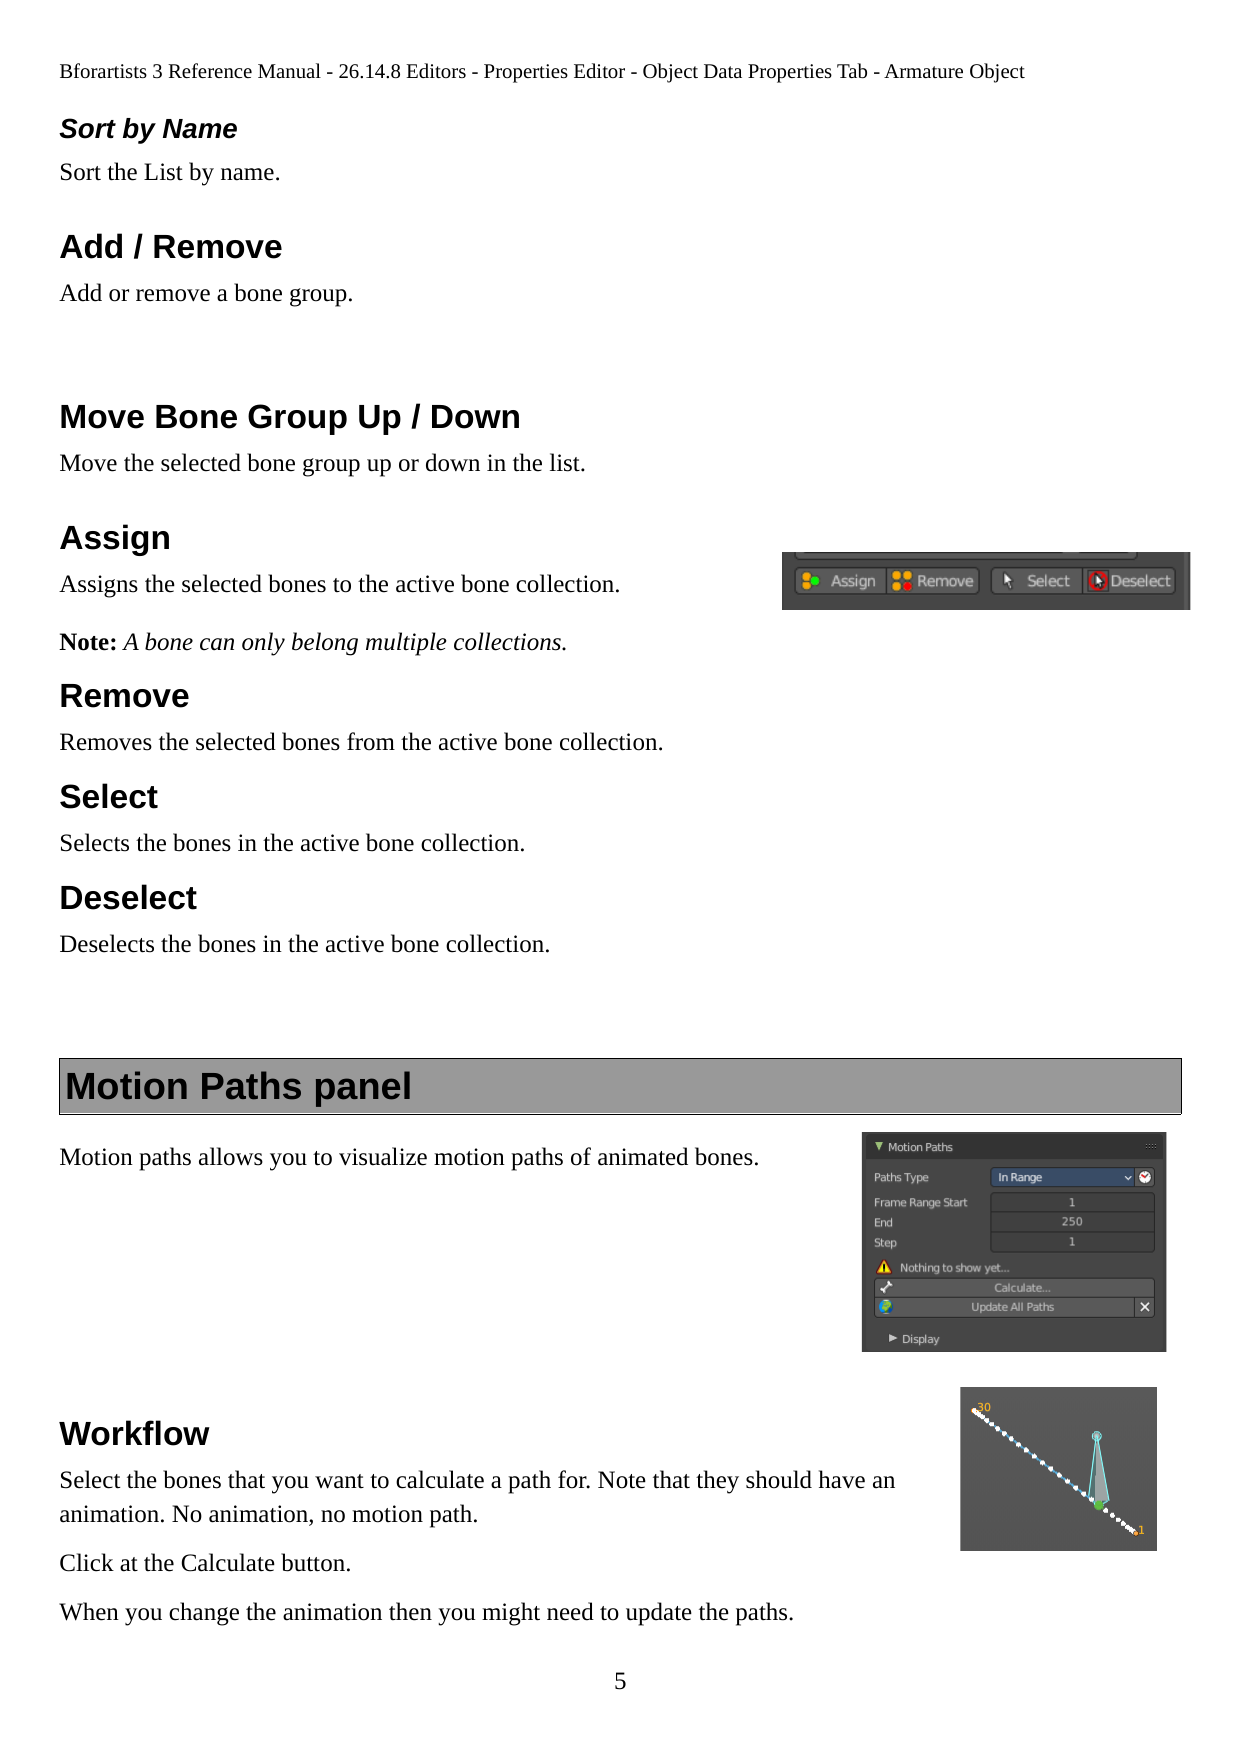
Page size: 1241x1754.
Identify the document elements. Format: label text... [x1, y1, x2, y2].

text Removes the selected bones from the active bone collection. [59, 727, 1181, 756]
subtitle Sort by Name [59, 113, 1181, 144]
subtitle [1157, 1414, 1181, 1452]
text Move the selected bone group up or down in the list. [59, 448, 1181, 477]
text Add or remove a bone group. [59, 278, 1181, 307]
picture [960, 1387, 1157, 1551]
subtitle Select [59, 777, 1181, 816]
picture [861, 1132, 1167, 1352]
text Sort the List by name. [59, 157, 1181, 186]
text Select the bones that you want to calculate a path for. Note that they should have an animation. No animation, no motion path. [59, 1465, 960, 1528]
table_header Motion Paths panel [60, 1059, 1181, 1113]
subtitle Assign [59, 518, 1181, 557]
text Note: A bone can only belong multiple collections. [59, 627, 1181, 655]
subtitle Add / Remove [59, 227, 1181, 266]
text Deselects the bones in the active bone collection. [59, 929, 1181, 958]
text Assigns the selected bones to the active bone collection. [59, 569, 782, 598]
subtitle Workflow [59, 1414, 960, 1452]
text Motion paths allows you to visualize motion paths of animated bones. [59, 1142, 861, 1171]
text Selects the bones in the active bone collection. [59, 828, 1181, 857]
text When you change the animation then you might need to update the paths. [59, 1597, 1181, 1626]
text Click at the Calculate button. [59, 1548, 1181, 1577]
subtitle Move Bone Group Up / Down [59, 397, 1181, 436]
subtitle Deselect [59, 878, 1181, 916]
subtitle Remove [59, 676, 1181, 715]
picture [782, 552, 1191, 610]
